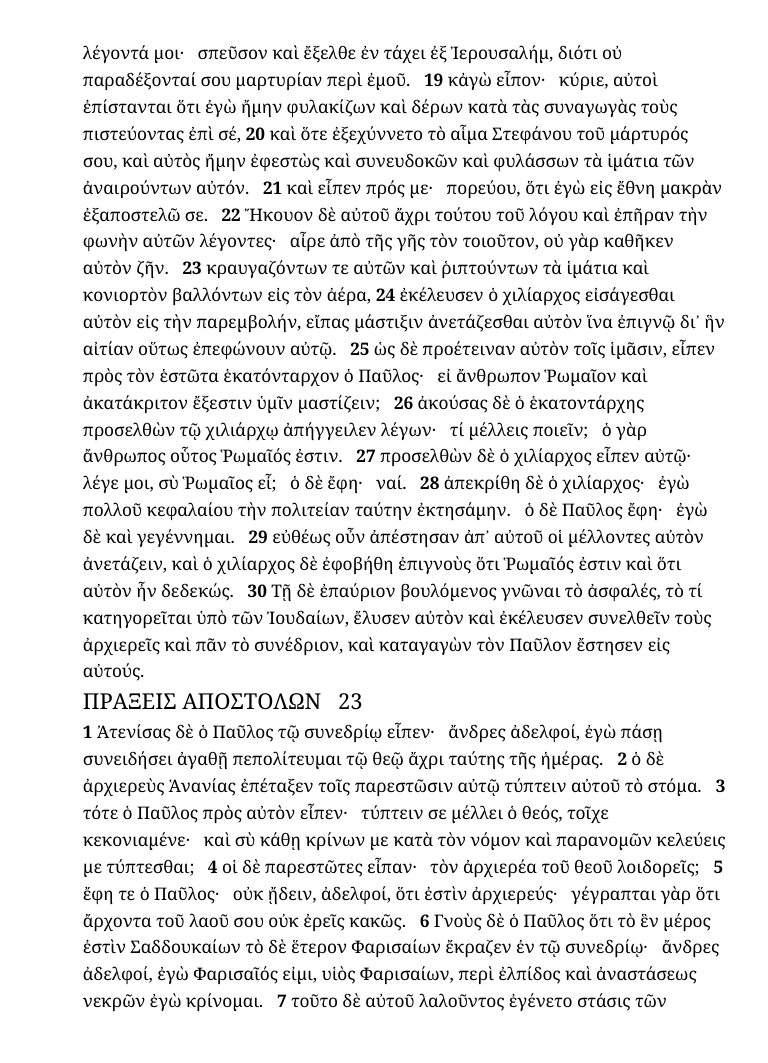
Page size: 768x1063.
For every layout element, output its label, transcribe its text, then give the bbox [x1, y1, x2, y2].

text 1 Ἀτενίσας δὲ ὁ Παῦλος τῷ συνεδρίῳ εἶπεν· ἄνδρες ἀδελφοί, ἐγὼ πάσῃ συνειδήσει ἀγαθῇ πεπολίτευμαι τῷ θεῷ ἄχρι ταύτης τῆς ἡμέρας. 2 ὁ δὲ ἀρχιερεὺς Ἁνανίας ἐπέταξεν τοῖς παρεστῶσιν αὐτῷ τύπτειν αὐτοῦ τὸ στόμα. 3 τότε ὁ Παῦλος πρὸς αὐτὸν εἶπεν· τύπτειν σε μέλλει ὁ θεός, τοῖχε κεκονιαμένε· καὶ σὺ κάθῃ κρίνων με κατὰ τὸν νόμον καὶ παρανομῶν κελεύεις με τύπτεσθαι; 4 οἱ δὲ παρεστῶτες εἶπαν· τὸν ἀρχιερέα τοῦ θεοῦ λοιδορεῖς; 5 ἔφη τε ὁ Παῦλος· οὐκ ᾔδειν, ἀδελφοί, ὅτι ἐστὶν ἀρχιερεύς· γέγραπται γὰρ ὅτι ἄρχοντα τοῦ λαοῦ σου οὐκ ἐρεῖς κακῶς. 6 Γνοὺς δὲ ὁ Παῦλος ὅτι τὸ ἓν μέρος ἐστὶν Σαδδουκαίων τὸ δὲ ἕτερον Φαρισαίων ἔκραζεν ἐν τῷ συνεδρίῳ· ἄνδρες ἀδελφοί, ἐγὼ Φαρισαῖός εἰμι, υἱὸς Φαρισαίων, περὶ ἐλπίδος καὶ ἀναστάσεως νεκρῶν ἐγὼ κρίνομαι. 7 τοῦτο δὲ αὐτοῦ λαλοῦντος ἐγένετο στάσις τῶν [83, 721, 726, 1013]
text ΠΡΑΞΕΙΣ ΑΠΟΣΤΟΛΩΝ 23 [83, 686, 726, 716]
text λέγοντά μοι· σπεῦσον καὶ ἔξελθε ἐν τάχει ἐξ Ἰερουσαλήμ, διότι οὐ παραδέξονταί σου μαρτυρίαν περὶ ἐμοῦ. 19 κἀγὼ εἶπον· κύριε, αὐτοὶ ἐπίστανται ὅτι ἐγὼ ἤμην φυλακίζων καὶ δέρων κατὰ τὰς συναγωγὰς τοὺς πιστεύοντας ἐπὶ σέ, 20 καὶ ὅτε ἐξεχύννετο τὸ αἷμα Στεφάνου τοῦ μάρτυρός σου, καὶ αὐτὸς ἤμην ἐφεστὼς καὶ συνευδοκῶν καὶ φυλάσσων τὰ ἱμάτια τῶν ἀναιρούντων αὐτόν. 21 καὶ εἶπεν πρός με· πορεύου, ὅτι ἐγὼ εἰς ἔθνη μακρὰν ἐξαποστελῶ σε. 22 Ἤκουον δὲ αὐτοῦ ἄχρι τούτου τοῦ λόγου καὶ ἐπῆραν τὴν φωνὴν αὐτῶν λέγοντες· αἶρε ἀπὸ τῆς γῆς τὸν τοιοῦτον, οὐ γὰρ καθῆκεν αὐτὸν ζῆν. 23 κραυγαζόντων τε αὐτῶν καὶ ῥιπτούντων τὰ ἱμάτια καὶ κονιορτὸν βαλλόντων εἰς τὸν ἀέρα, 24 ἐκέλευσεν ὁ χιλίαρχος εἰσάγεσθαι αὐτὸν εἰς τὴν παρεμβολήν, εἴπας μάστιξιν ἀνετάζεσθαι αὐτὸν ἵνα ἐπιγνῷ δι᾽ ἣν αἰτίαν οὕτως ἐπεφώνουν αὐτῷ. 25 ὡς δὲ προέτειναν αὐτὸν τοῖς ἱμᾶσιν, εἶπεν πρὸς τὸν ἑστῶτα ἑκατόνταρχον ὁ Παῦλος· εἰ ἄνθρωπον Ῥωμαῖον καὶ ἀκατάκριτον ἔξεστιν ὑμῖν μαστίζειν; 26 ἀκούσας δὲ ὁ ἑκατοντάρχης προσελθὼν τῷ χιλιάρχῳ ἀπήγγειλεν λέγων· τί μέλλεις ποιεῖν; ὁ γὰρ ἄνθρωπος οὗτος Ῥωμαῖός ἐστιν. 27 προσελθὼν δὲ ὁ χιλίαρχος εἶπεν αὐτῷ· λέγε μοι, σὺ Ῥωμαῖος εἶ; ὁ δὲ ἔφη· ναί. 28 ἀπεκρίθη δὲ ὁ χιλίαρχος· ἐγὼ πολλοῦ κεφαλαίου τὴν πολιτείαν ταύτην ἐκτησάμην. ὁ δὲ Παῦλος ἔφη· ἐγὼ δὲ καὶ γεγέννημαι. 29 εὐθέως οὖν ἀπέστησαν ἀπ᾽ αὐτοῦ οἱ μέλλοντες αὐτὸν ἀνετάζειν, καὶ ὁ χιλίαρχος δὲ ἐφοβήθη ἐπιγνοὺς ὅτι Ῥωμαῖός ἐστιν καὶ ὅτι αὐτὸν ἦν δεδεκώς. 30 Τῇ δὲ ἐπαύριον βουλόμενος γνῶναι τὸ ἀσφαλές, τὸ τί κατηγορεῖται ὑπὸ τῶν Ἰουδαίων, ἔλυσεν αὐτὸν καὶ ἐκέλευσεν συνελθεῖν τοὺς ἀρχιερεῖς καὶ πᾶν τὸ συνέδριον, καὶ καταγαγὼν τὸν Παῦλον ἔστησεν εἰς αὐτούς. [83, 41, 726, 683]
